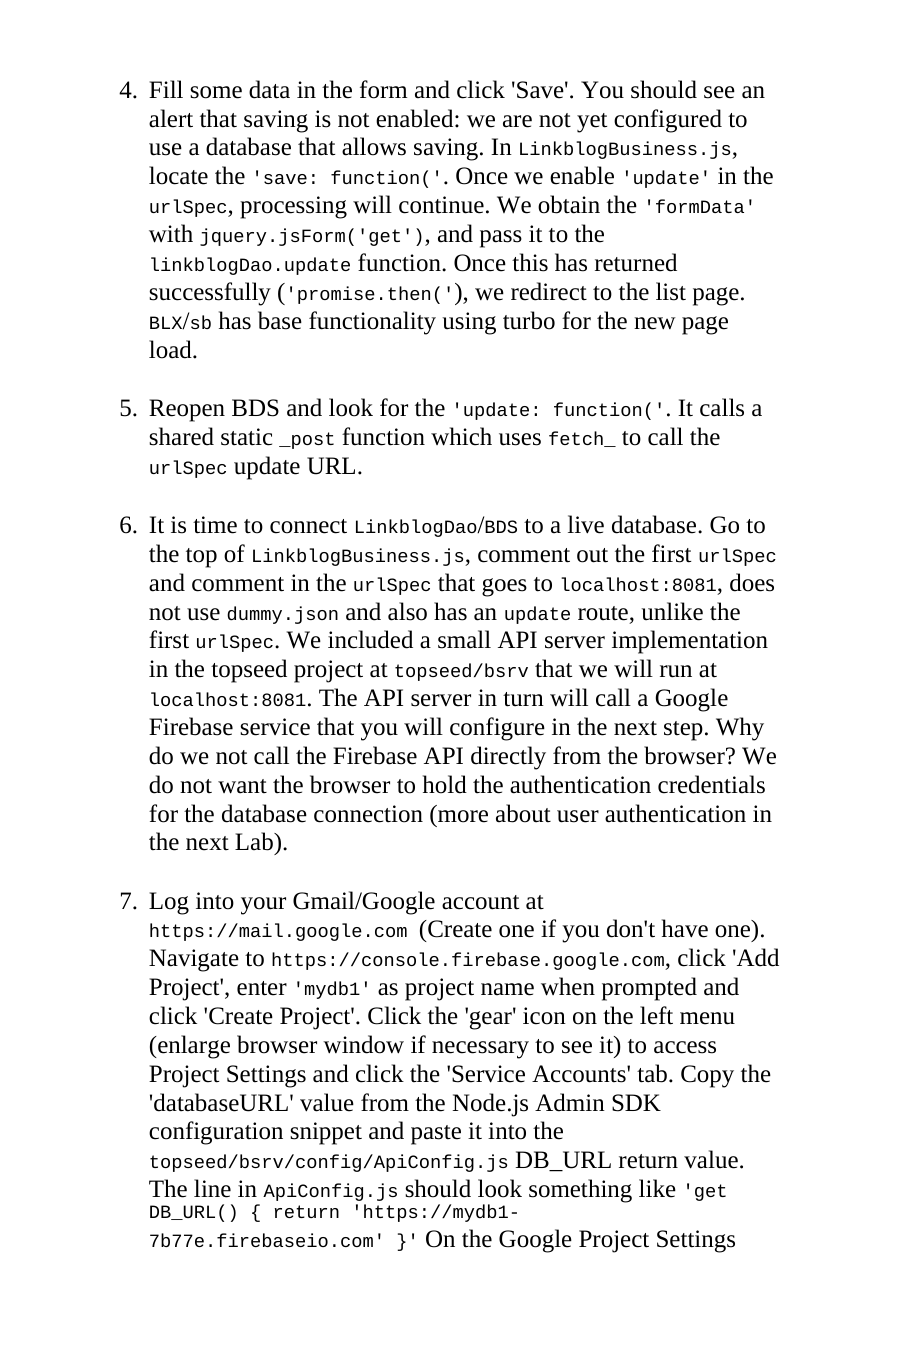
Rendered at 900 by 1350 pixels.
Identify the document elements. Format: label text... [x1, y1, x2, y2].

list It is time to connect LinkblogDao/BDS to a live database. Go to the top of LinkblogBusiness.js, comment out the first urlSpec and comment in the urlSpec that goes to localhost:8081, does not use dummy.json and also has an update route, unlike the first urlSpec. We included a small API server implementation in the topseed project at topseed/bsrv that we will run at localhost:8081. The API server in turn will call a Google Firebase service that you will configure in the next step. Why do we not call the Firebase API directly from the browser? We do not want the browser to hold the authentication credentials for the database connection (more about user authentication in the next Lab). [119, 510, 780, 856]
list Fill some data in the form and click 'Save'. You should see an alert that saving is not enabled: we are not yet configured to use a database that allows saving. In LinkblogBusiness.js, locate the 'save: function('. Once we enable 'update' in the urlSpec, processing will continue. We obtain the 'formData' with jquery.jsForm('get'), and pass it to the linkblogDao.update function. Once this has returned successfully ('promise.then('), we redirect to the list page. BLX/sb has base functionality using turbo for the new page load. [119, 75, 780, 364]
list Reopen BDS and look for the 'update: function('. It calls a shared static _post function which uses fetch_ to call the urlSpec update URL. [119, 393, 780, 480]
list Log into your Gmail/Google account at https://mail.google.com (Create one if you don't have one). Navigate to https://console.firebase.google.com, click 'Add Project', enter 'mydb1' as project name when prompted and click 'Create Project'. Click the 'gear' icon on the left menu (enlarge browser window if necessary to see it) to access Project Settings and click the 'Service Accounts' tab. Copy the 'databaseURL' value from the Node.js Admin SDK configuration snippet and paste it into the topseed/bsrv/config/ApiConfig.js DB_URL return value. The line in ApiConfig.js should look something like 'get DB_URL() { return 'https://mydb1-7b77e.firebaseio.com' }' On the Google Project Settings [119, 886, 780, 1253]
